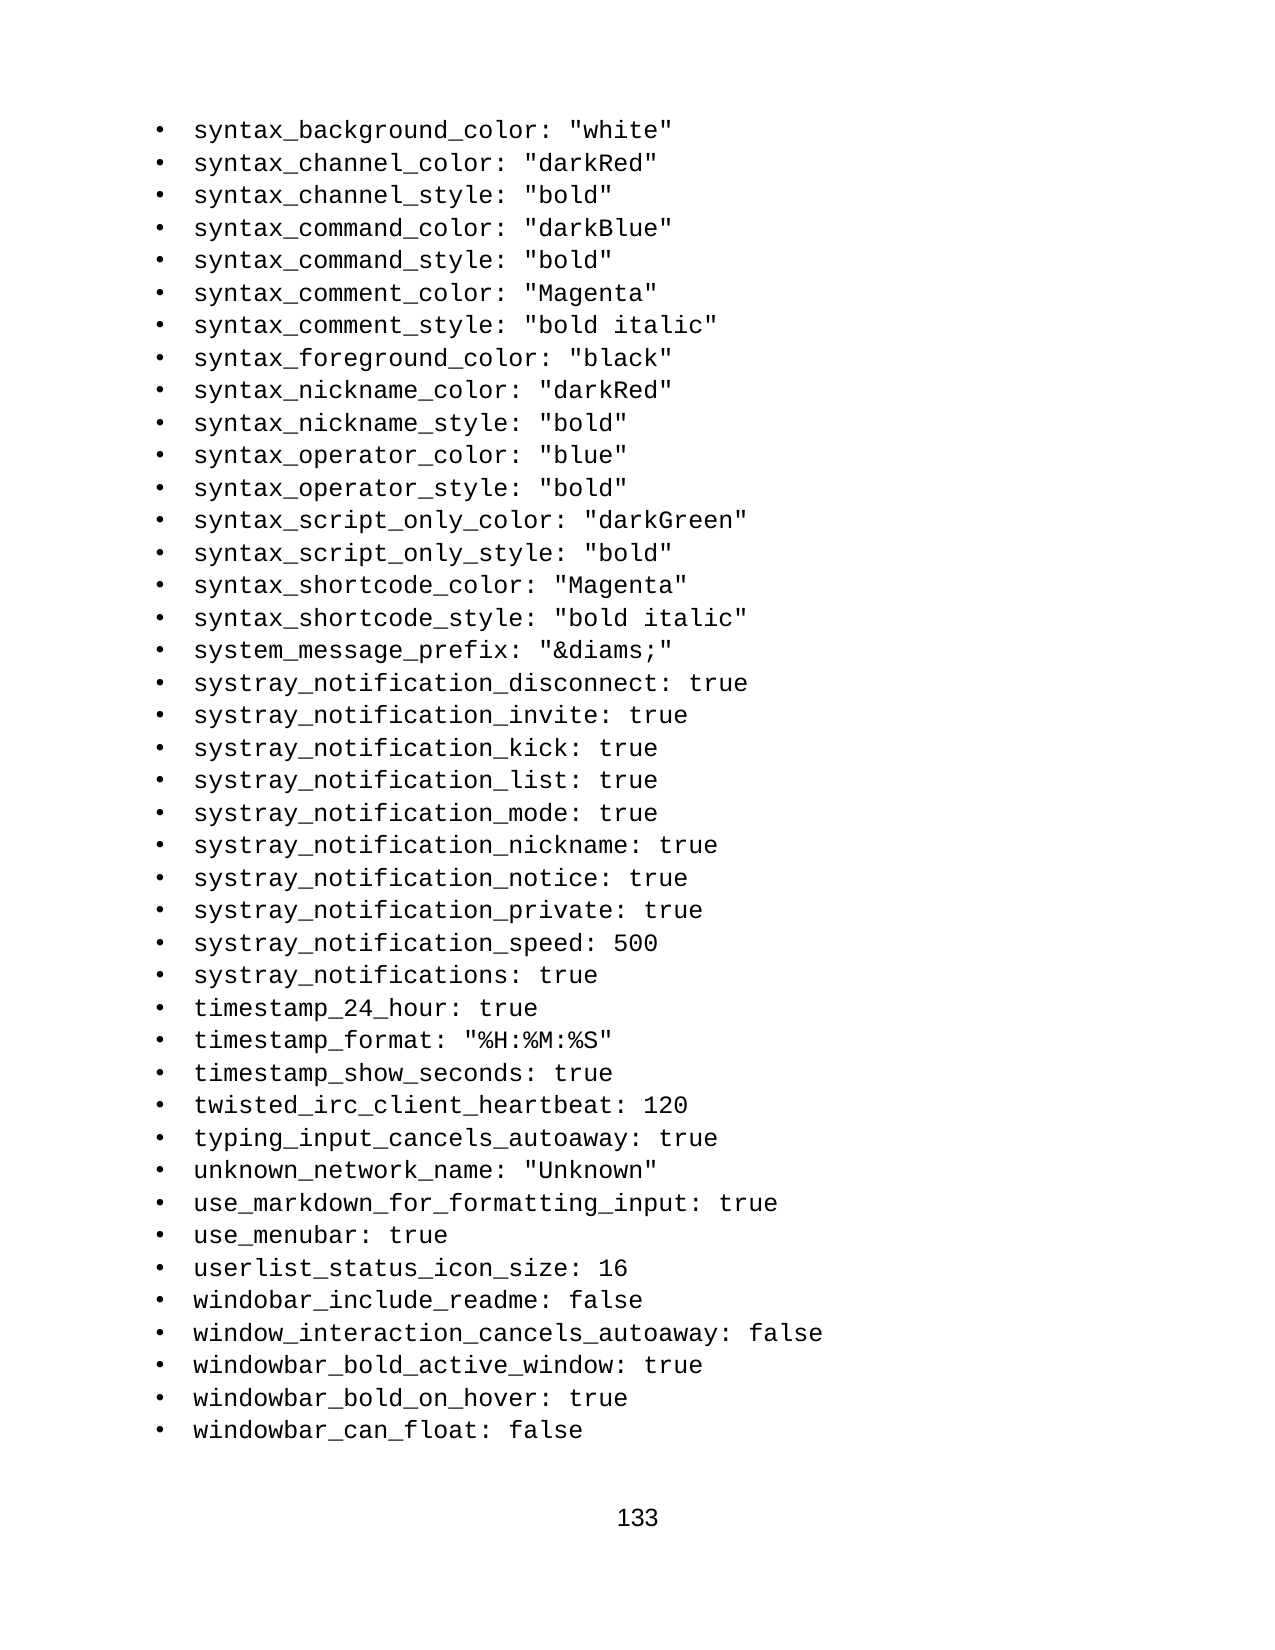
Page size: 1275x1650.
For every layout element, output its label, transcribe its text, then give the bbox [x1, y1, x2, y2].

list syntax_channel_color: "darkRed" [156, 151, 1157, 179]
list systray_notification_kick: true [156, 736, 1157, 764]
list syntax_channel_style: "bold" [156, 183, 1157, 211]
list syntax_foreground_color: "black" [156, 346, 1157, 374]
list windowbar_bold_active_window: true [156, 1353, 1157, 1381]
list windowbar_bold_on_hover: true [156, 1386, 1157, 1414]
list systray_notification_notice: true [156, 866, 1157, 894]
list syntax_operator_style: "bold" [156, 476, 1157, 504]
list syntax_comment_style: "bold italic" [156, 313, 1157, 341]
list syntax_script_only_color: "darkGreen" [156, 508, 1157, 536]
list systray_notification_disconnect: true [156, 671, 1157, 699]
list windobar_include_readme: false [156, 1288, 1157, 1316]
list syntax_background_color: "white" [156, 118, 1157, 146]
list use_menubar: true [156, 1223, 1157, 1251]
list use_markdown_for_formatting_input: true [156, 1191, 1157, 1219]
list systray_notifications: true [156, 963, 1157, 991]
list typing_input_cancels_autoaway: true [156, 1126, 1157, 1154]
list systray_notification_list: true [156, 768, 1157, 796]
list syntax_shortcode_style: "bold italic" [156, 606, 1157, 634]
list system_message_prefix: "&diams;" [156, 638, 1157, 666]
list systray_notification_private: true [156, 898, 1157, 926]
list systray_notification_speed: 500 [156, 931, 1157, 959]
list systray_notification_mode: true [156, 801, 1157, 829]
list syntax_command_style: "bold" [156, 248, 1157, 276]
list syntax_shortcode_color: "Magenta" [156, 573, 1157, 601]
list syntax_script_only_style: "bold" [156, 541, 1157, 569]
list syntax_operator_color: "blue" [156, 443, 1157, 471]
list unknown_network_name: "Unknown" [156, 1158, 1157, 1186]
list systray_notification_nickname: true [156, 833, 1157, 861]
list timestamp_format: "%H:%M:%S" [156, 1028, 1157, 1056]
list systray_notification_invite: true [156, 703, 1157, 731]
list userlist_status_icon_size: 16 [156, 1256, 1157, 1284]
list syntax_nickname_color: "darkRed" [156, 378, 1157, 406]
list syntax_nickname_style: "bold" [156, 411, 1157, 439]
list window_interaction_cancels_autoaway: false [156, 1321, 1157, 1349]
list syntax_comment_color: "Magenta" [156, 281, 1157, 309]
list syntax_command_color: "darkBlue" [156, 216, 1157, 244]
list timestamp_show_seconds: true [156, 1061, 1157, 1089]
list windowbar_can_float: false [156, 1418, 1157, 1446]
list timestamp_24_hour: true [156, 996, 1157, 1024]
list twisted_irc_client_heartbeat: 120 [156, 1093, 1157, 1121]
